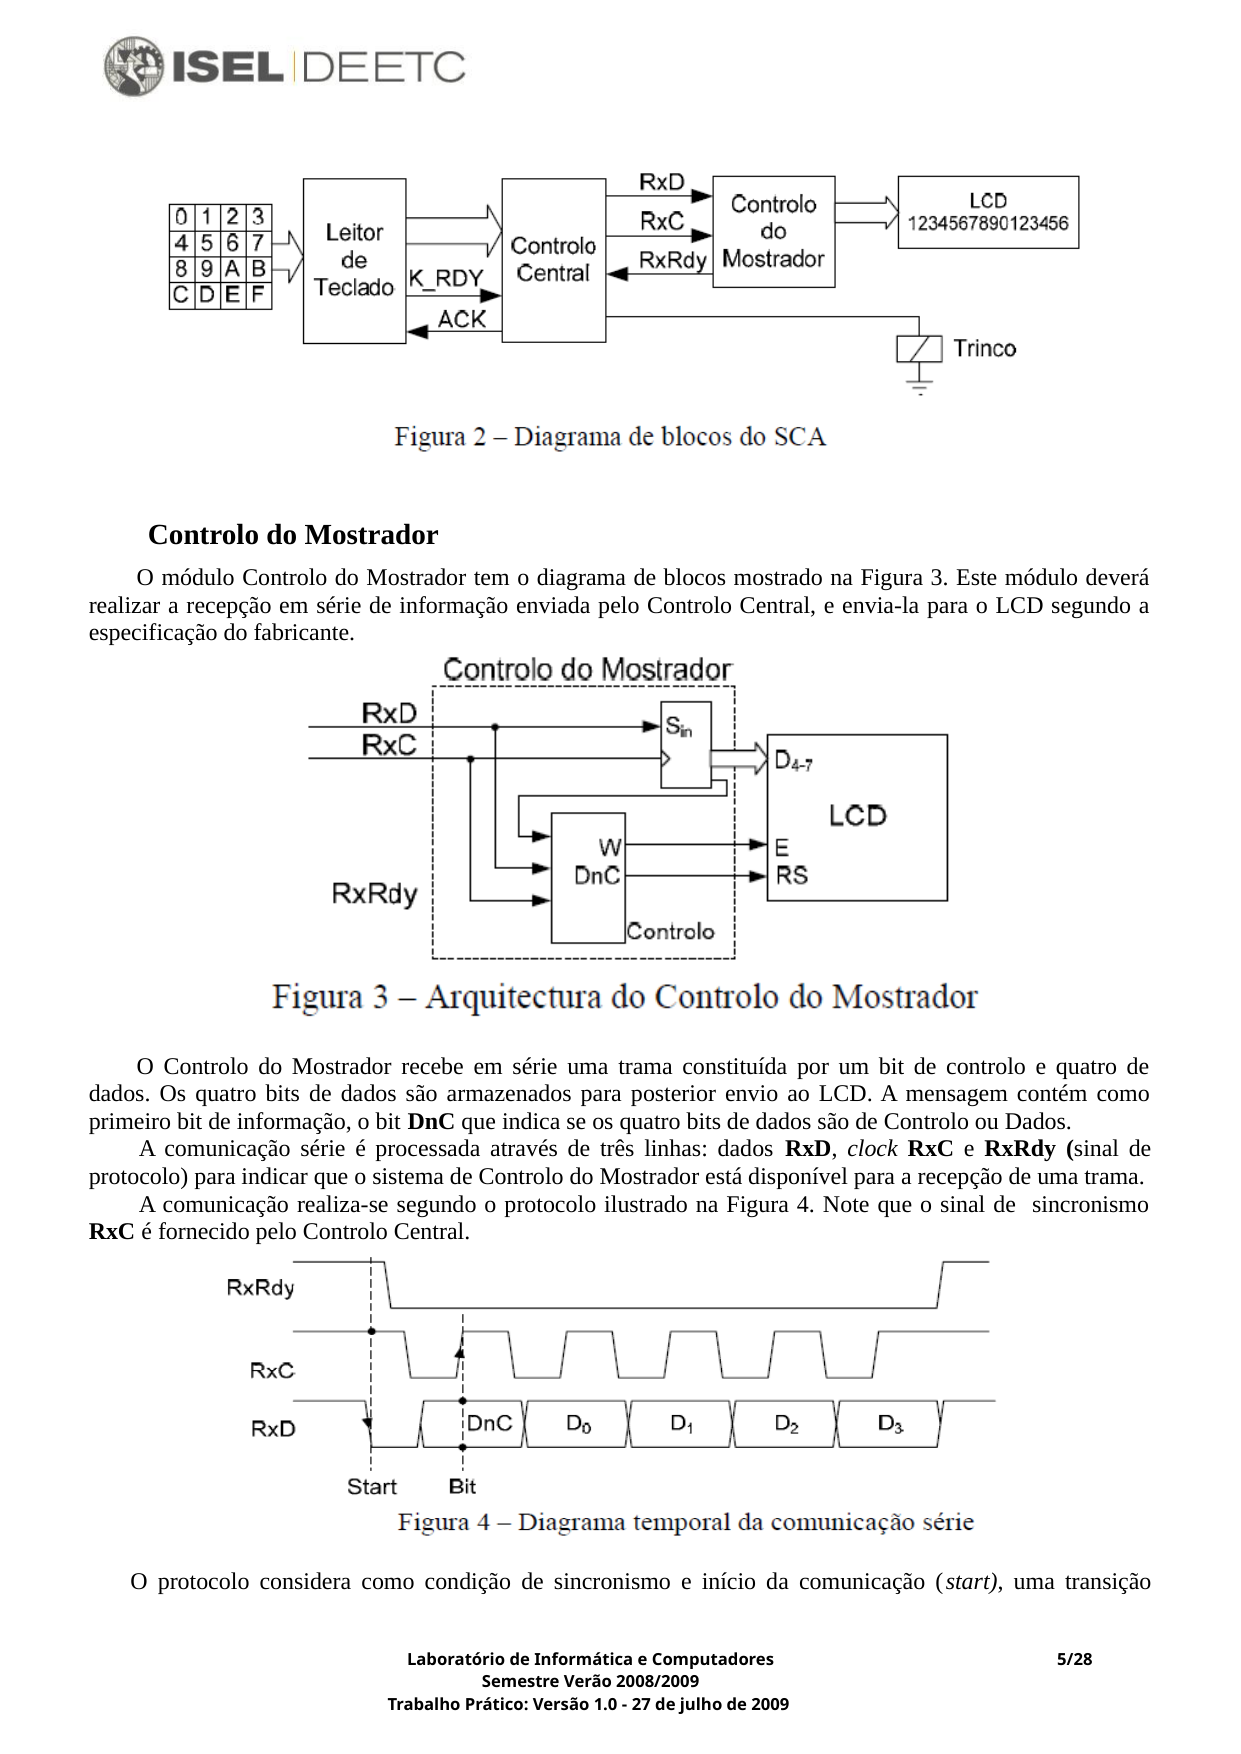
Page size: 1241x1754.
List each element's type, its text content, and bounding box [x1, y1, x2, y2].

picture [243, 646, 997, 1024]
picture [211, 1245, 1029, 1540]
text A comunicação realiza-se segundo o protocolo ilustrado na Figura 4. Note que o sinal de sincronismo RxC é fornecido pelo Controlo Central. [88, 1190, 1152, 1245]
text A comunicação série é processada através de três linhas: dados RxD, clock RxC e RxRdy (sinal de protocolo) para indicar que o sistema de Controlo do Mostrador está disponível para a recepção de uma trama. [88, 1134, 1152, 1190]
picture [147, 160, 1093, 465]
subtitle Controlo do Mostrador [88, 517, 1152, 551]
picture [94, 21, 496, 122]
text O protocolo considera como condição de sincronismo e início da comunicação (start), uma transição [88, 1567, 1152, 1594]
text O módulo Controlo do Mostrador tem o diagrama de blocos mostrado na Figura 3. Este módulo deverá realizar a recepção em série de informação enviada pelo Controlo Central, e envia-la para o LCD segundo a especificação do fabricante. [88, 563, 1152, 646]
text O Controlo do Mostrador recebe em série uma trama constituída por um bit de controlo e quatro de dados. Os quatro bits de dados são armazenados para posterior envio ao LCD. A mensagem contém como primeiro bit de informação, o bit DnC que indica se os quatro bits de dados são de Controlo ou Dados. [88, 1052, 1152, 1134]
